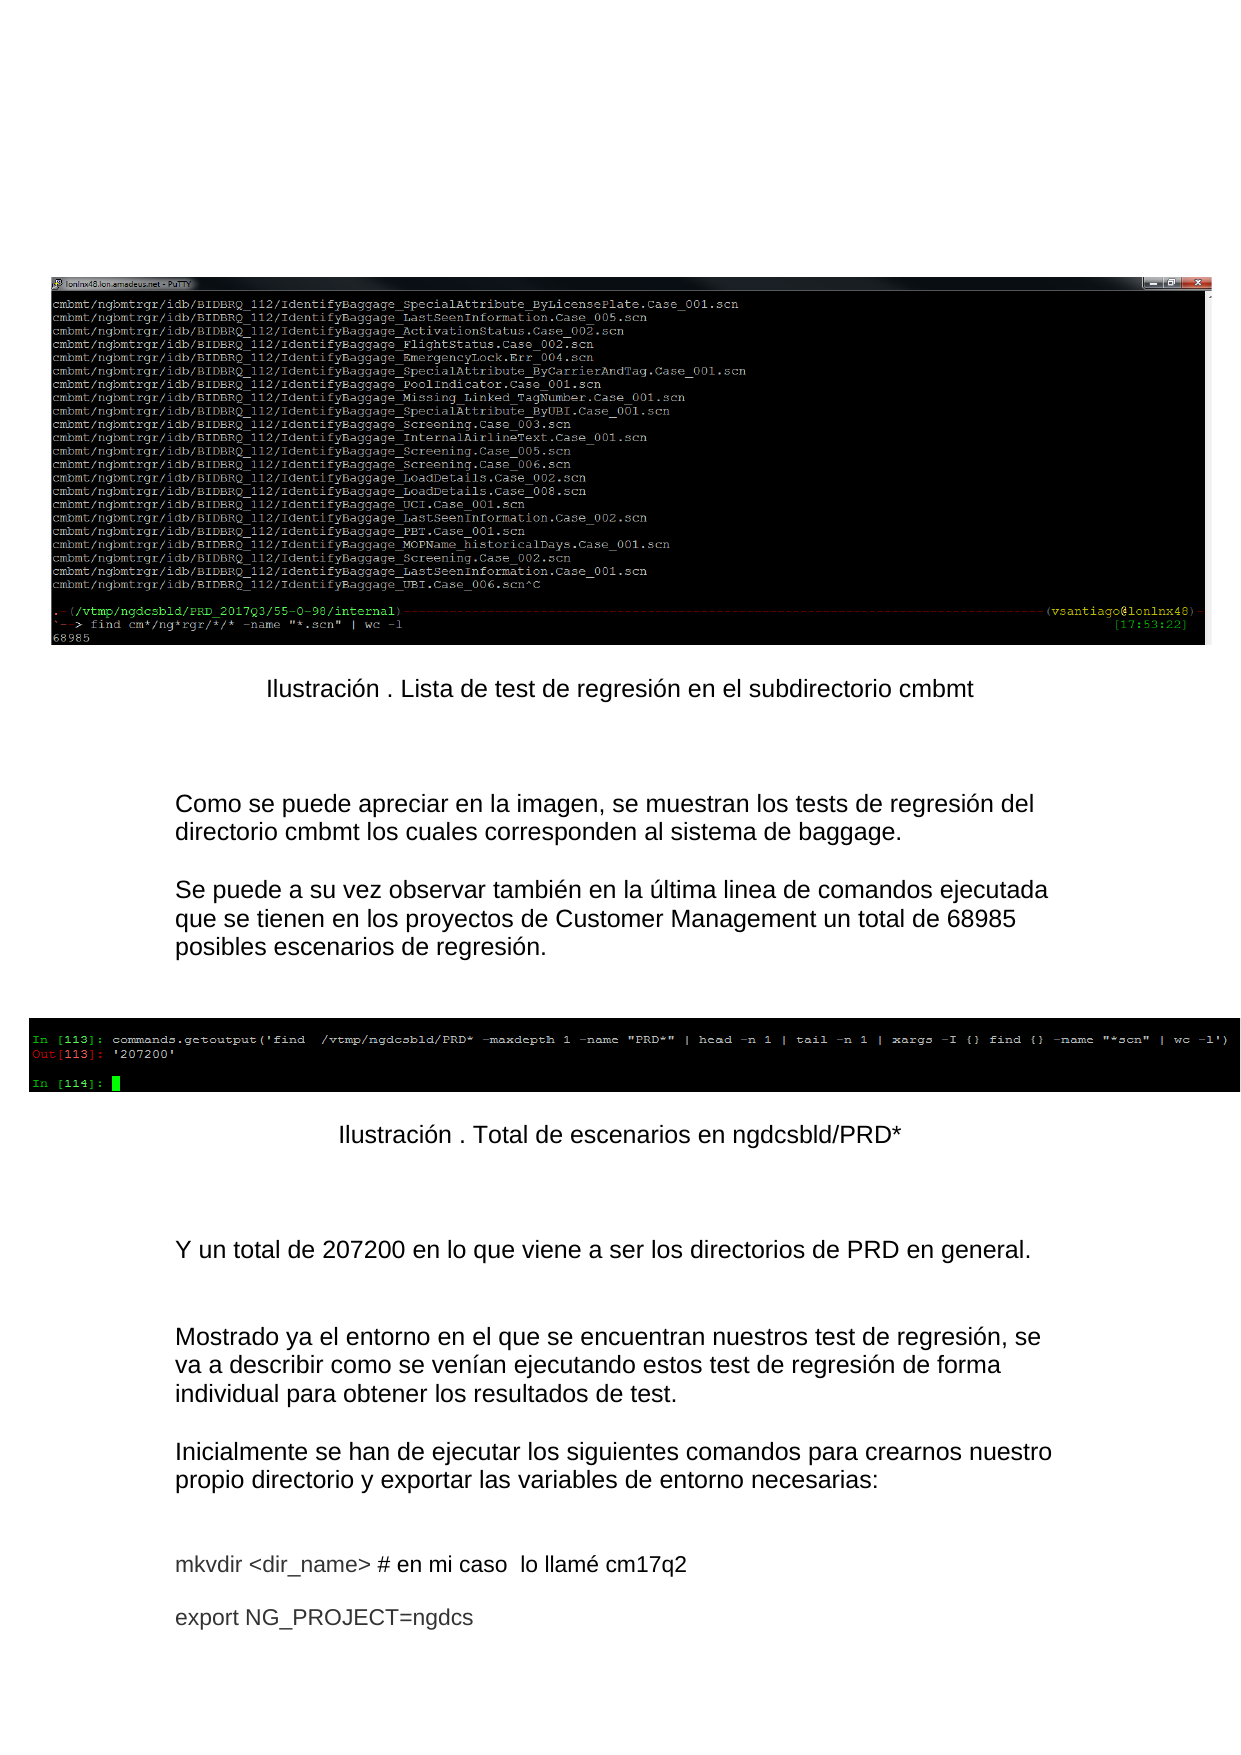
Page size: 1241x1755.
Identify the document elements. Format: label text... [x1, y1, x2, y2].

text export NG_PROJECT=ngdcs [175, 1604, 1065, 1631]
picture [51, 277, 1212, 645]
text Ilustración . Total de escenarios en ngdcsbld/PRD* [175, 1120, 1065, 1149]
picture [29, 1018, 1241, 1092]
text mkvdir <dir_name> # en mi caso lo llamé cm17q2 [175, 1551, 1065, 1578]
text Inicialmente se han de ejecutar los siguientes comandos para crearnos nuestro propio directorio y exportar las variables de entorno necesarias: [175, 1436, 1065, 1494]
text Como se puede apreciar en la imagen, se muestran los tests de regresión del directorio cmbmt los cuales corresponden al sistema de baggage. [175, 788, 1065, 846]
text Se puede a su vez observar también en la última linea de comandos ejecutada que se tienen en los proyectos de Customer Management un total de 68985 posibles escenarios de regresión. [175, 875, 1065, 961]
text Y un total de 207200 en lo que viene a ser los directorios de PRD en general. [175, 1235, 1065, 1264]
text Mostrado ya el entorno en el que se encuentran nuestros test de regresión, se va a describir como se venían ejecutando estos test de regresión de forma individual para obtener los resultados de test. [175, 1321, 1065, 1408]
text Ilustración . Lista de test de regresión en el subdirectorio cmbmt [175, 673, 1065, 702]
